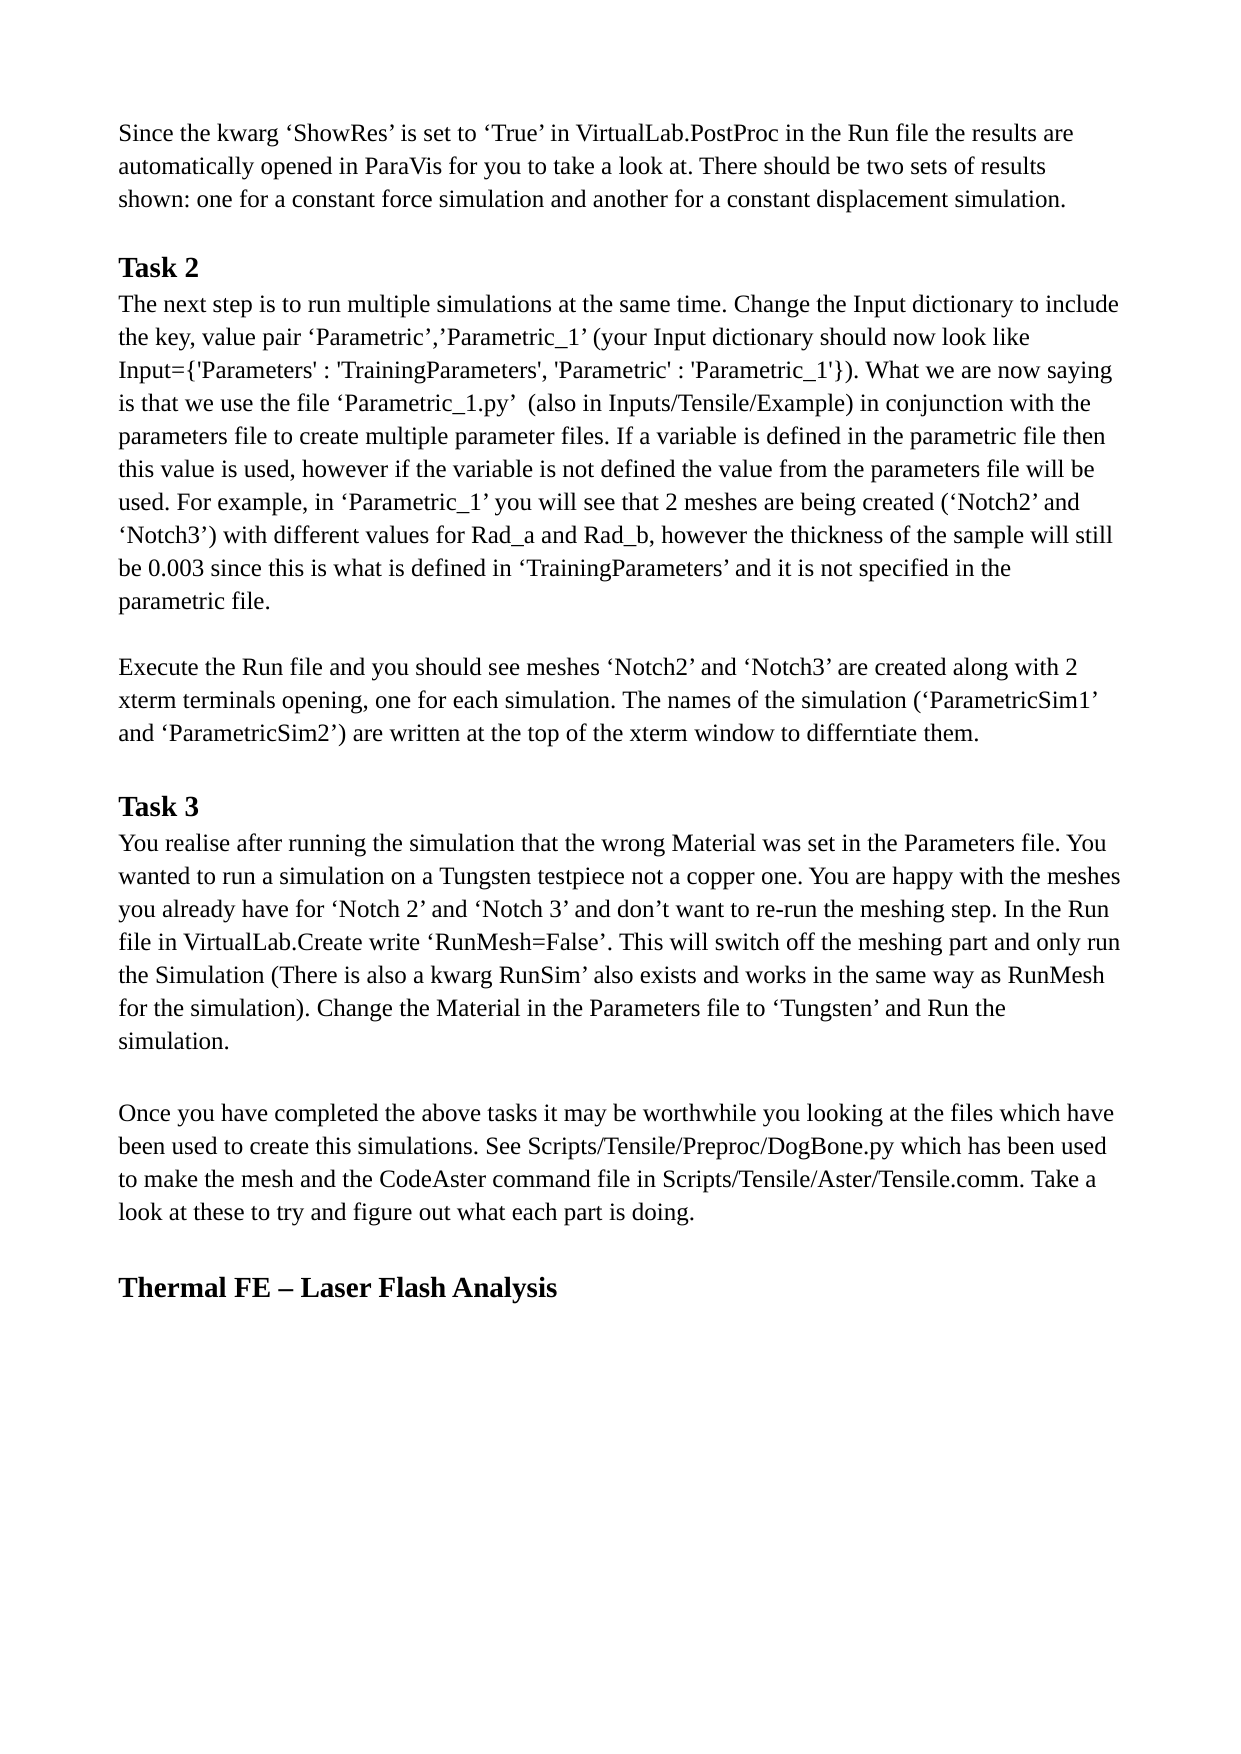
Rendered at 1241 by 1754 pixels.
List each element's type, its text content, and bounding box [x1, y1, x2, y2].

text Task 2 [118, 250, 1122, 284]
text Thermal FE – Laser Flash Analysis [118, 1270, 1122, 1304]
text Since the kwarg ‘ShowRes’ is set to ‘True’ in VirtualLab.PostProc in the Run file the results are automatically opened in ParaVis for you to take a look at. There should be two sets of results shown: one for a constant force simulation and another for a constant displacement simulation. [118, 118, 1122, 213]
text Task 3 [118, 789, 1122, 823]
text Once you have completed the above tasks it may be worthwhile you looking at the files which have been used to create this simulations. See Scripts/Tensile/Preproc/DogBone.py which has been used to make the mesh and the CodeAster command file in Scripts/Tensile/Aster/Tensile.comm. Take a look at these to try and figure out what each part is doing. [118, 1098, 1122, 1226]
text Execute the Run file and you should see meshes ‘Notch2’ and ‘Notch3’ are created along with 2 xterm terminals opening, one for each simulation. The names of the simulation (‘ParametricSim1’ and ‘ParametricSim2’) are written at the top of the xterm window to differntiate them. [118, 652, 1122, 747]
text The next step is to run multiple simulations at the same time. Change the Input dictionary to include the key, value pair ‘Parametric’,’Parametric_1’ (your Input dictionary should now look like Input={'Parameters' : 'TrainingParameters', 'Parametric' : 'Parametric_1'}). What we are now saying is that we use the file ‘Parametric_1.py’ (also in Inputs/Tensile/Example) in conjunction with the parameters file to create multiple parameter files. If a variable is defined in the parametric file then this value is used, however if the variable is not defined the value from the parameters file will be used. For example, in ‘Parametric_1’ you will see that 2 meshes are being created (‘Notch2’ and ‘Notch3’) with different values for Rad_a and Rad_b, however the thickness of the sample will still be 0.003 since this is what is defined in ‘TrainingParameters’ and it is not specified in the parametric file. [118, 289, 1122, 615]
text You realise after running the simulation that the wrong Material was set in the Parameters file. You wanted to run a simulation on a Tungsten testpiece not a copper one. You are happy with the meshes you already have for ‘Notch 2’ and ‘Notch 3’ and don’t want to re-run the meshing step. In the Run file in VirtualLab.Create write ‘RunMesh=False’. This will switch off the meshing part and only run the Simulation (There is also a kwarg RunSim’ also exists and works in the same way as RunMesh for the simulation). Change the Material in the Parameters file to ‘Tungsten’ and Run the simulation. [118, 828, 1122, 1055]
